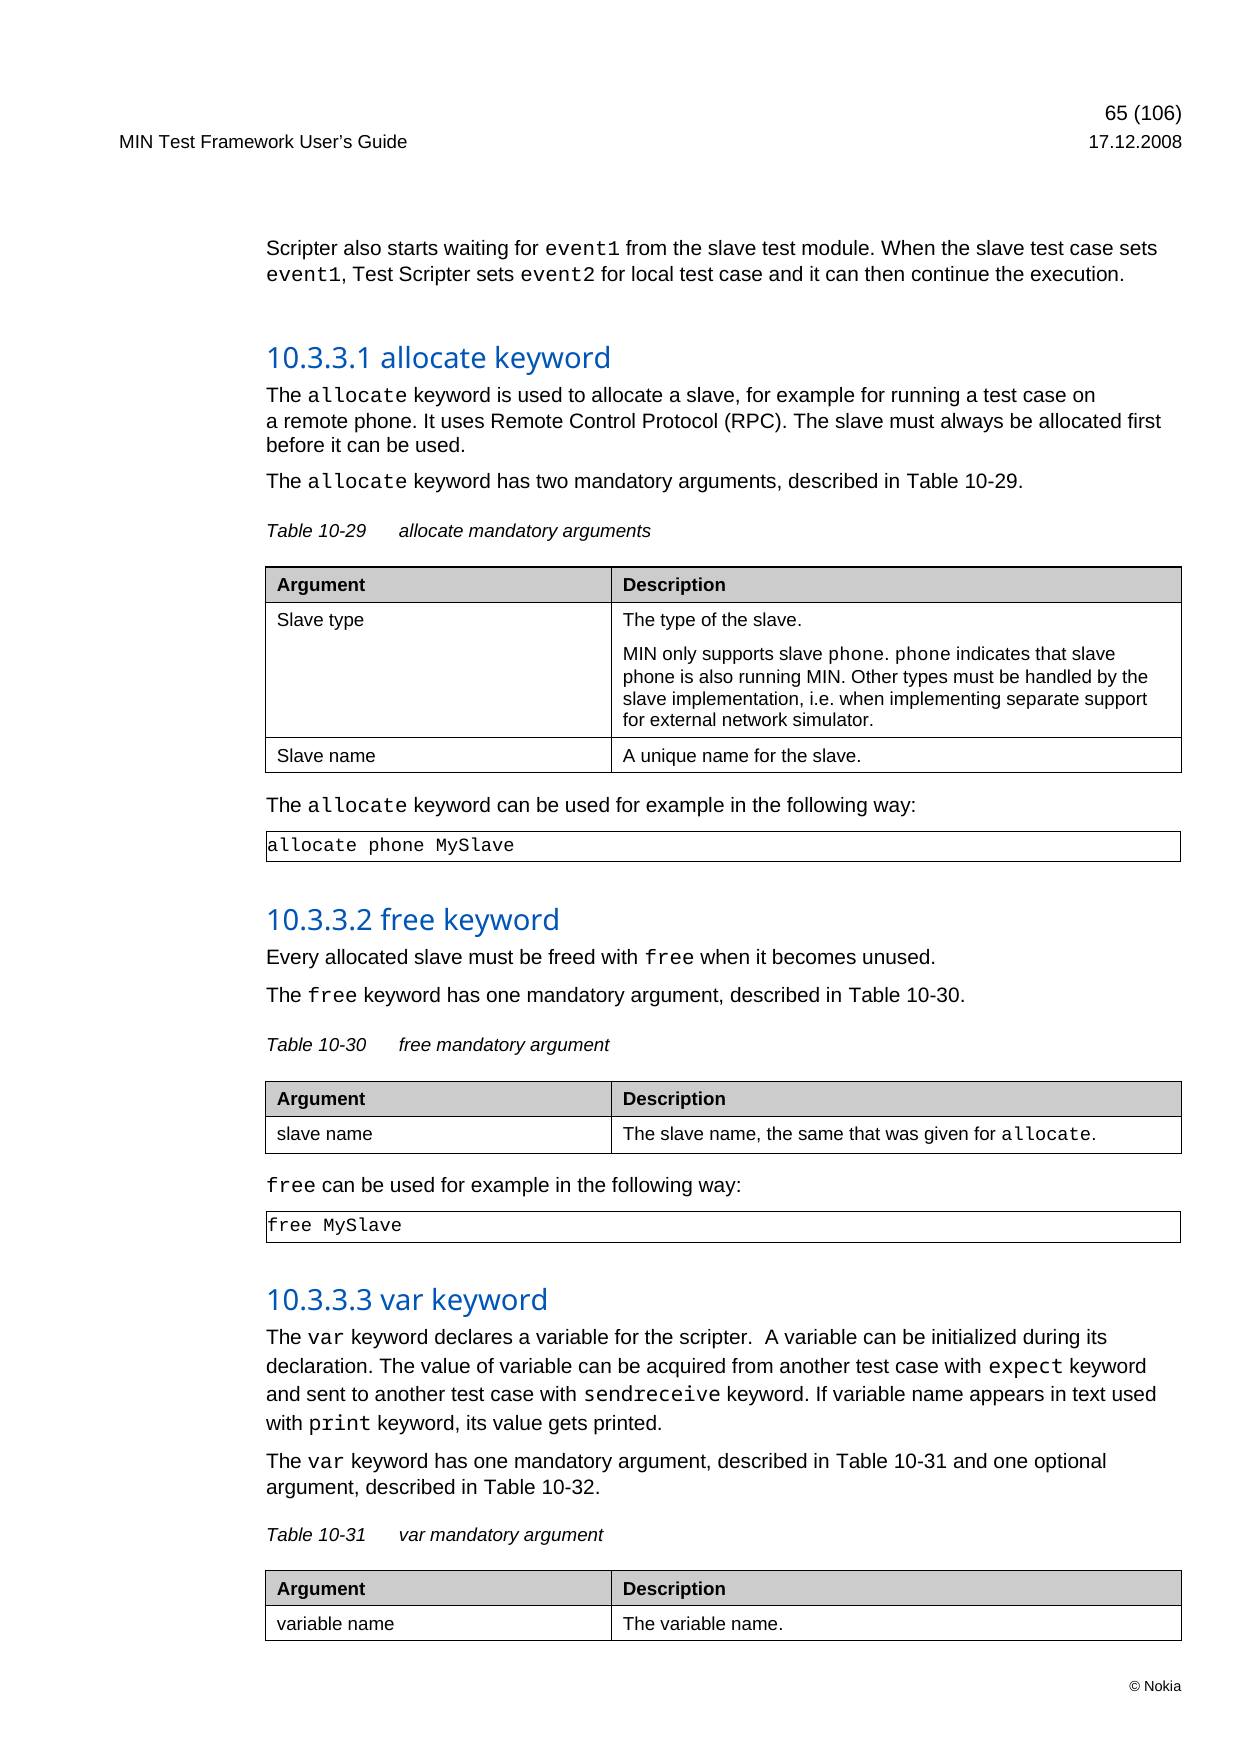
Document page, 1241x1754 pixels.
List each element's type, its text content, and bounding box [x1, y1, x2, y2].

table_cell The variable name. [612, 1606, 1181, 1640]
table_header Argument [266, 1571, 611, 1605]
table_header Argument [266, 1082, 611, 1116]
text The allocate keyword is used to allocate a slave, for example for running a test case on a remote phone. It uses Remote Control Protocol (RPC). The slave must always be allocated first before it can be used. [266, 383, 1181, 457]
table_cell The type of the slave. MIN only supports slave phone. phone indicates that slave phone is also running MIN. Other types must be handled by the slave implementation, i.e. when implementing separate support for external network simulator. [612, 603, 1181, 737]
table_header Description [612, 1571, 1181, 1605]
subtitle free keyword [266, 899, 1181, 938]
text Scripter also starts waiting for event1 from the slave test module. When the slave test case sets event1, Test Scripter sets event2 for local test case and it can then continue the execution. [266, 236, 1181, 288]
table_header Description [612, 1082, 1181, 1116]
table_cell Slave type [266, 603, 611, 737]
table_cell slave name [266, 1117, 611, 1152]
text free MySlave [267, 1212, 1180, 1242]
text The var keyword has one mandatory argument, described in Table 10-31 and one optional argument, described in Table 10-32. [266, 1449, 1181, 1498]
text The var keyword declares a variable for the scripter. A variable can be initialized during its declaration. The value of variable can be acquired from another test case with expect keyword and sent to another test case with sendreceive keyword. If variable name appears in text used with print keyword, its value gets printed. [266, 1325, 1181, 1436]
text The allocate keyword can be used for example in the following way: [266, 792, 1181, 818]
subtitle var keyword [266, 1279, 1181, 1319]
table_cell variable name [266, 1606, 611, 1640]
text The free keyword has one mandatory argument, described in Table 10-30. [266, 983, 1181, 1009]
table_header Description [612, 568, 1181, 602]
subtitle allocate keyword [266, 337, 1181, 377]
table_cell A unique name for the slave. [612, 738, 1181, 772]
text Table 10-31 var mandatory argument [266, 1523, 1181, 1545]
text Table 10-29 allocate mandatory arguments [266, 520, 1181, 541]
text Table 10-30 free mandatory argument [266, 1034, 1181, 1056]
text The allocate keyword has two mandatory arguments, described in Table 10-29. [266, 469, 1181, 495]
table_cell The slave name, the same that was given for allocate. [612, 1117, 1181, 1152]
text Every allocated slave must be freed with free when it becomes unused. [266, 945, 1181, 971]
table_header Argument [266, 568, 611, 602]
table_cell Slave name [266, 738, 611, 772]
text allocate phone MySlave [267, 832, 1180, 861]
text free can be used for example in the following way: [266, 1173, 1181, 1198]
